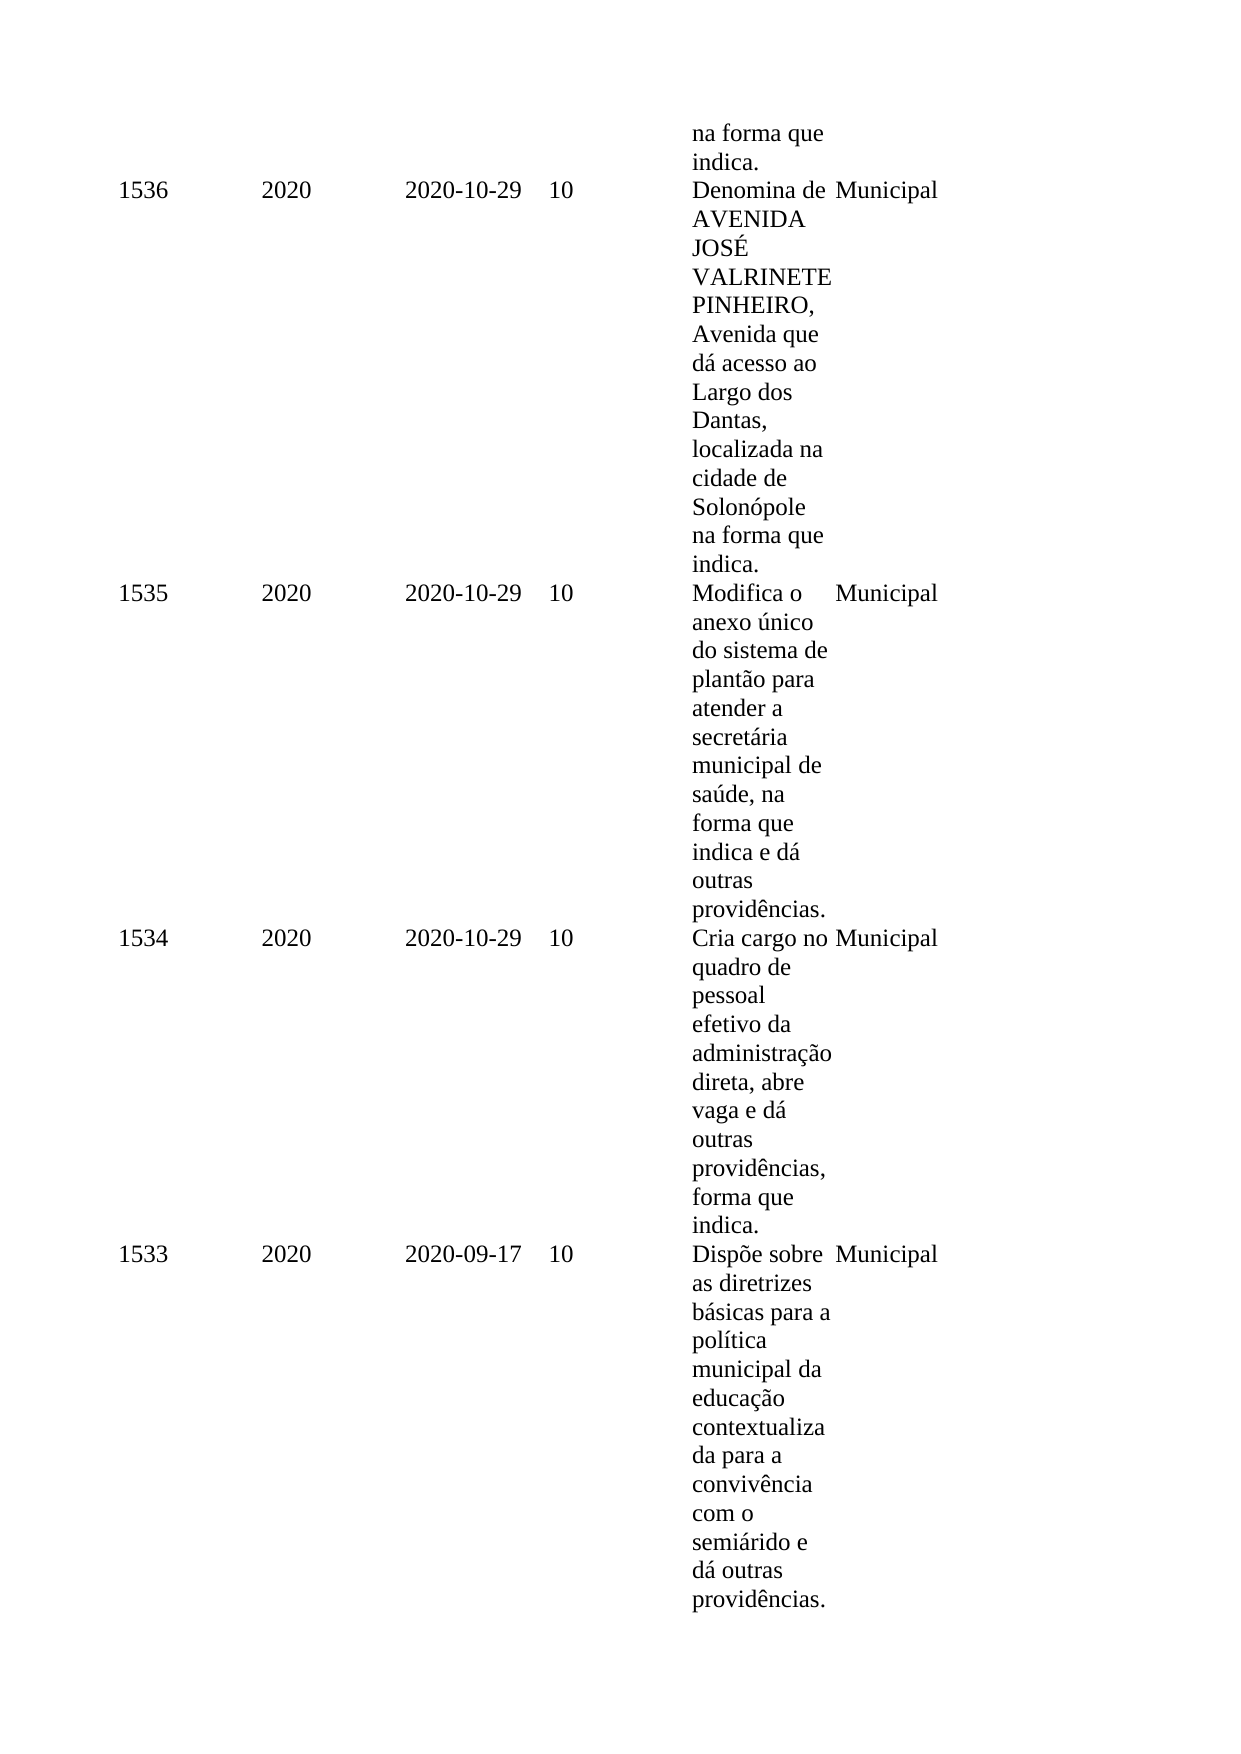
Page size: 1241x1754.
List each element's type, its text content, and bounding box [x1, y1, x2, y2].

table_cell [835, 118, 979, 176]
table_cell 2020-09-17 [405, 1239, 548, 1613]
table_cell 2020 [261, 923, 405, 1239]
table_cell [405, 118, 548, 176]
table_cell 2020-10-29 [405, 176, 548, 578]
table_cell [118, 118, 261, 176]
table_cell 10 [548, 578, 692, 923]
table_cell [979, 1239, 1122, 1613]
table_cell na forma que indica. [692, 118, 835, 176]
table_cell [548, 118, 692, 176]
table_cell 2020 [261, 578, 405, 923]
table_cell 1534 [118, 923, 261, 1239]
table_cell [261, 118, 405, 176]
table_cell Municipal [835, 578, 979, 923]
table_cell 10 [548, 923, 692, 1239]
table_cell Cria cargo no quadro de pessoal efetivo da administração direta, abre vaga e dá outras providências, forma que indica. [692, 923, 835, 1239]
table_cell 2020 [261, 1239, 405, 1613]
table_cell [979, 578, 1122, 923]
table_cell 1536 [118, 176, 261, 578]
table_cell 1533 [118, 1239, 261, 1613]
table_cell Municipal [835, 176, 979, 578]
table_cell Dispõe sobre as diretrizes básicas para a política municipal da educação contextualizada para a convivência com o semiárido e dá outras providências. [692, 1239, 835, 1613]
table_cell Modifica o anexo único do sistema de plantão para atender a secretária municipal de saúde, na forma que indica e dá outras providências. [692, 578, 835, 923]
table_cell [979, 176, 1122, 578]
table_cell 10 [548, 1239, 692, 1613]
table_cell Municipal [835, 1239, 979, 1613]
table_cell 1535 [118, 578, 261, 923]
table_cell 10 [548, 176, 692, 578]
table_cell 2020-10-29 [405, 923, 548, 1239]
table_cell [979, 923, 1122, 1239]
table_cell 2020-10-29 [405, 578, 548, 923]
table_cell [979, 118, 1122, 176]
table_cell 2020 [261, 176, 405, 578]
table_cell Denomina de AVENIDA JOSÉ VALRINETE PINHEIRO, Avenida que dá acesso ao Largo dos Dantas, localizada na cidade de Solonópole na forma que indica. [692, 176, 835, 578]
table_cell Municipal [835, 923, 979, 1239]
